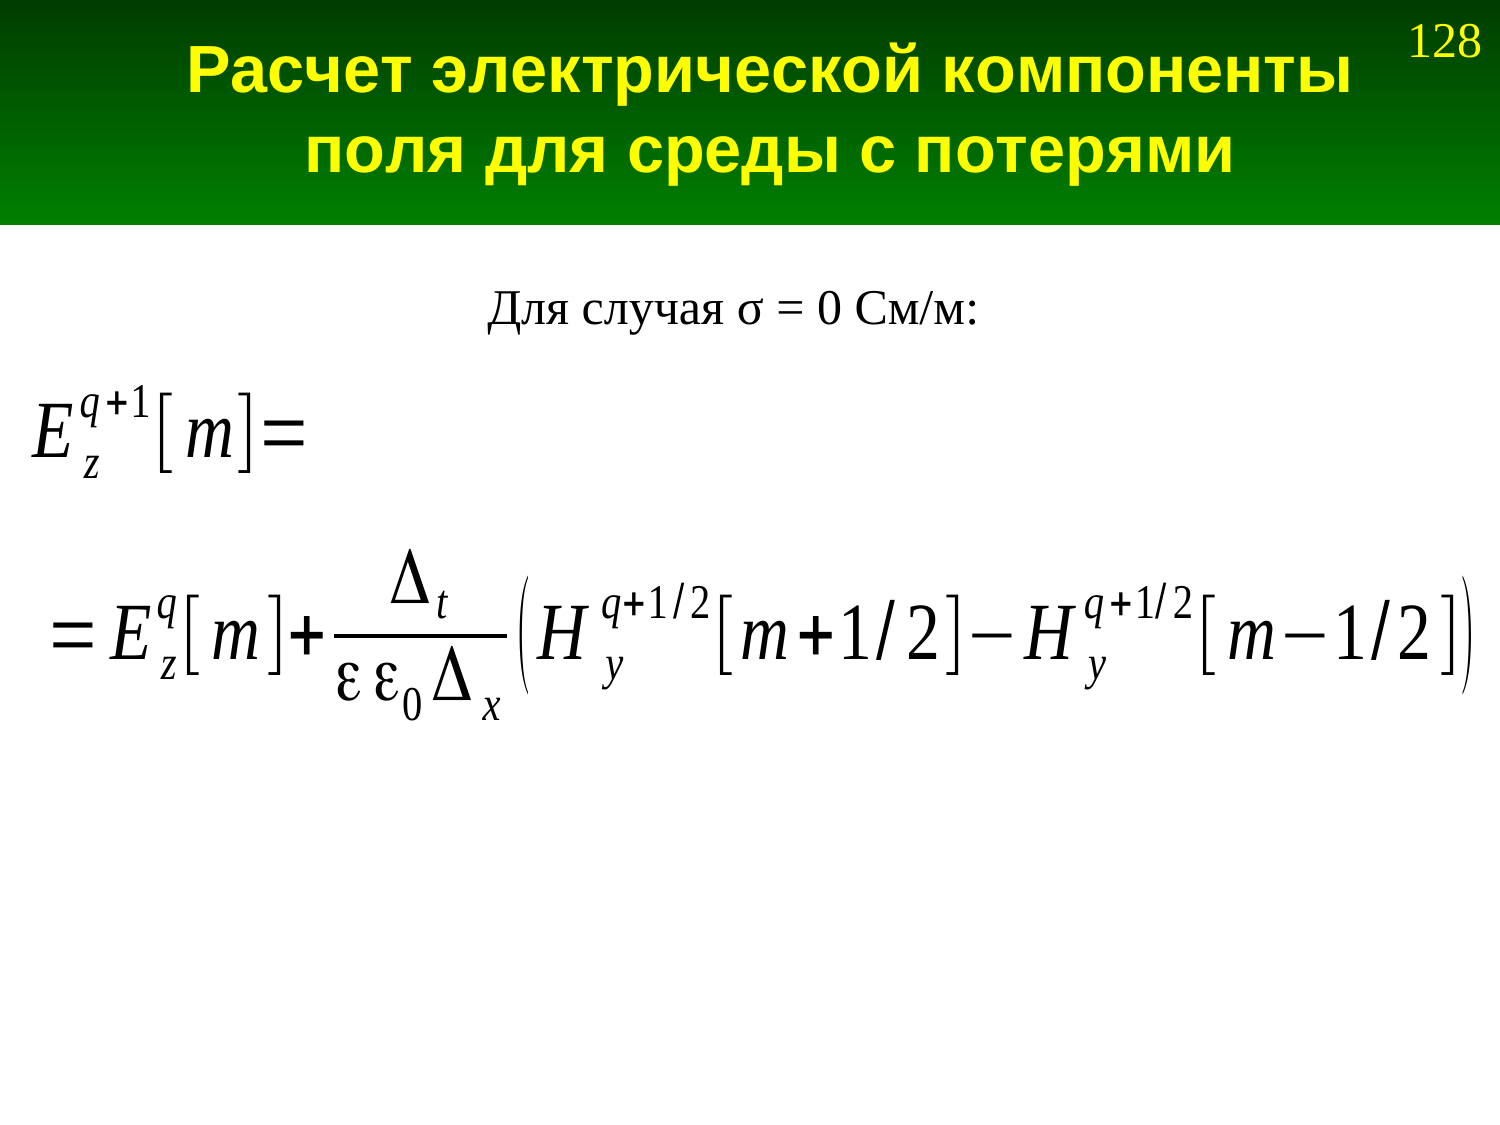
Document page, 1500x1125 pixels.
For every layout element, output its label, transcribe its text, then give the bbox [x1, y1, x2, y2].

text_box Для случая σ = 0 См/м: [472, 267, 995, 343]
chart [29, 542, 1492, 733]
title Расчет электрической компоненты поля для среды с потерями [100, 7, 1441, 204]
chart [11, 371, 329, 487]
